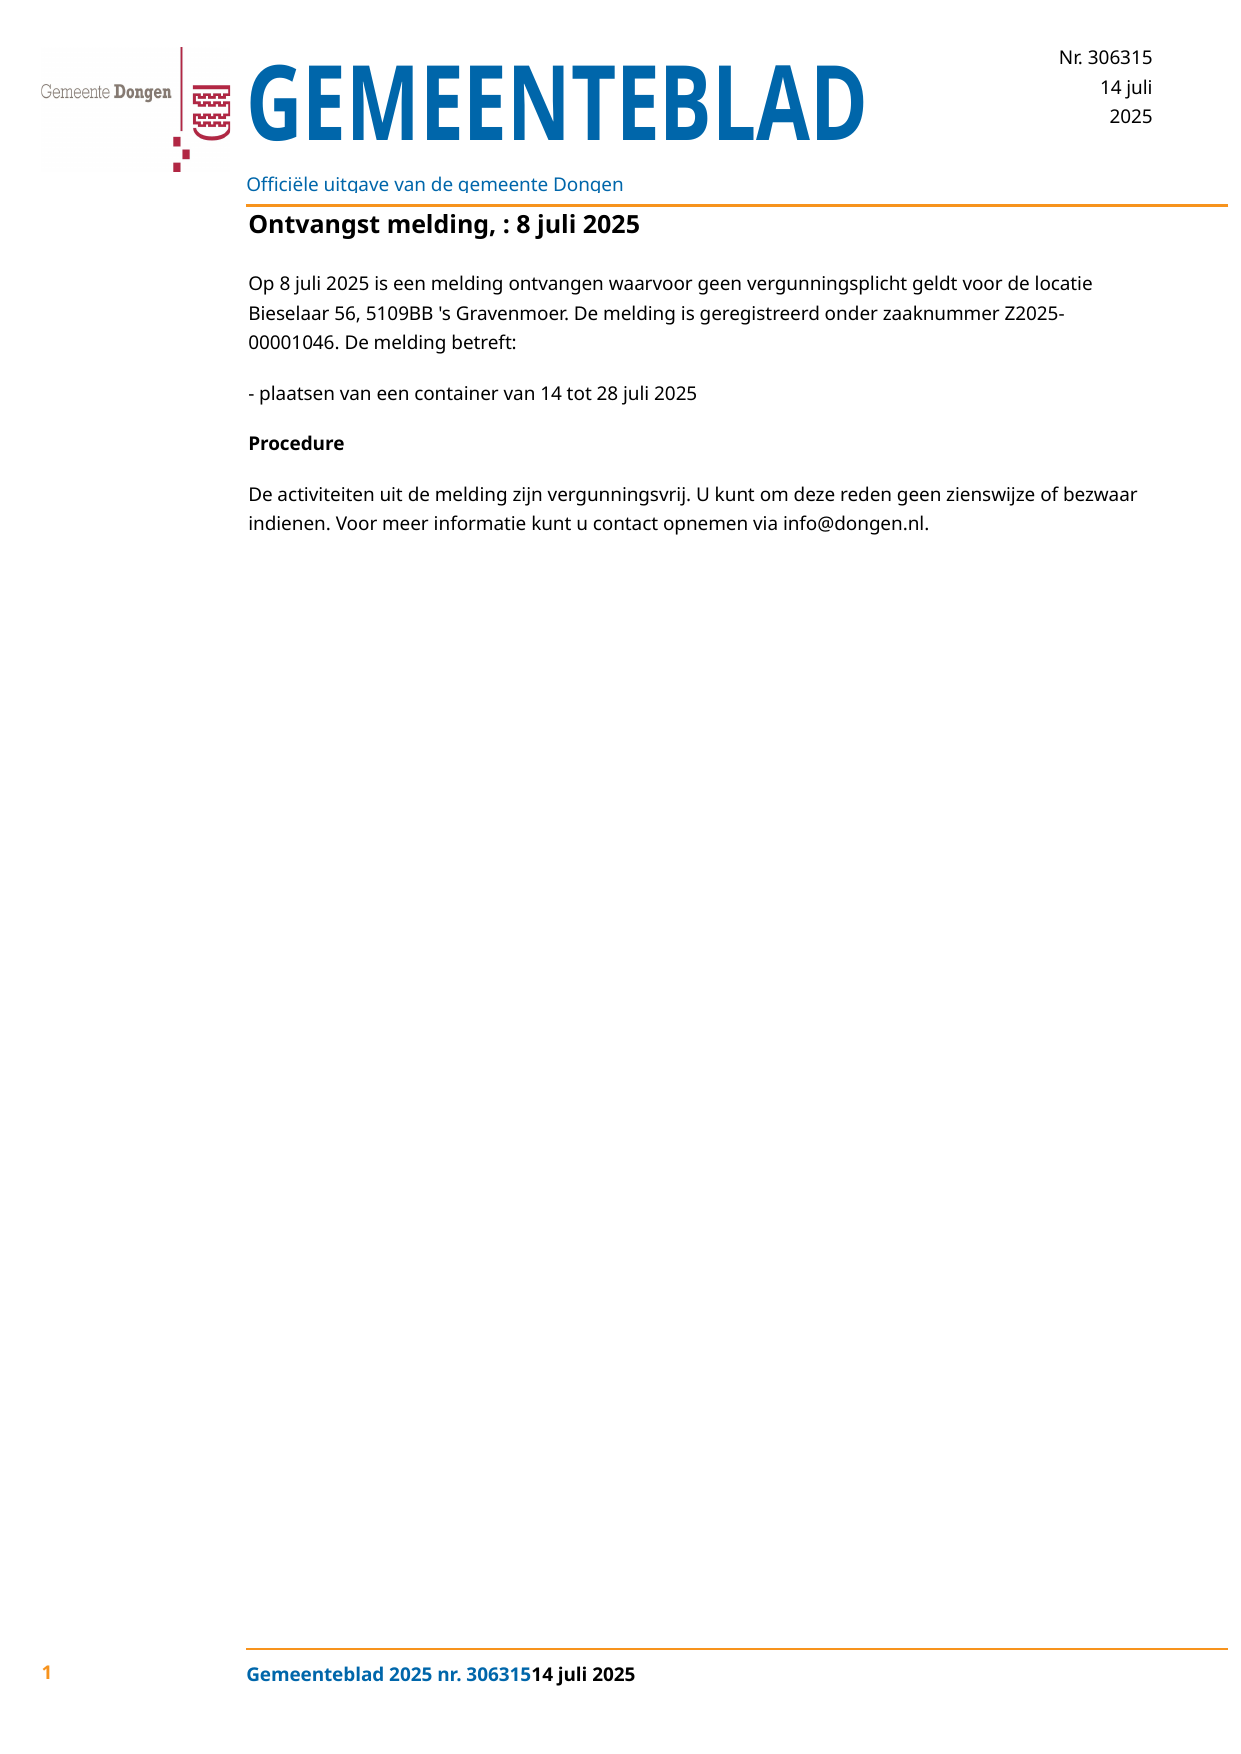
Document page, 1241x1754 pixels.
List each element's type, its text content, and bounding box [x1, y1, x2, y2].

text - plaatsen van een container van 14 tot 28 juli 2025 [248, 380, 1152, 406]
text De activiteiten uit de melding zijn vergunningsvrij. U kunt om deze reden geen zienswijze of bezwaar indienen. Voor meer informatie kunt u contact opnemen via info@dongen.nl. [248, 481, 1152, 536]
picture [41, 47, 231, 172]
text Op 8 juli 2025 is een melding ontvangen waarvoor geen vergunningsplicht geldt voor de locatie Bieselaar 56, 5109BB 's Gravenmoer. De melding is geregistreerd onder zaaknummer Z2025-00001046. De melding betreft: [248, 270, 1152, 355]
text Ontvangst melding, : 8 juli 2025 [248, 207, 1152, 241]
text Procedure [248, 430, 1152, 456]
